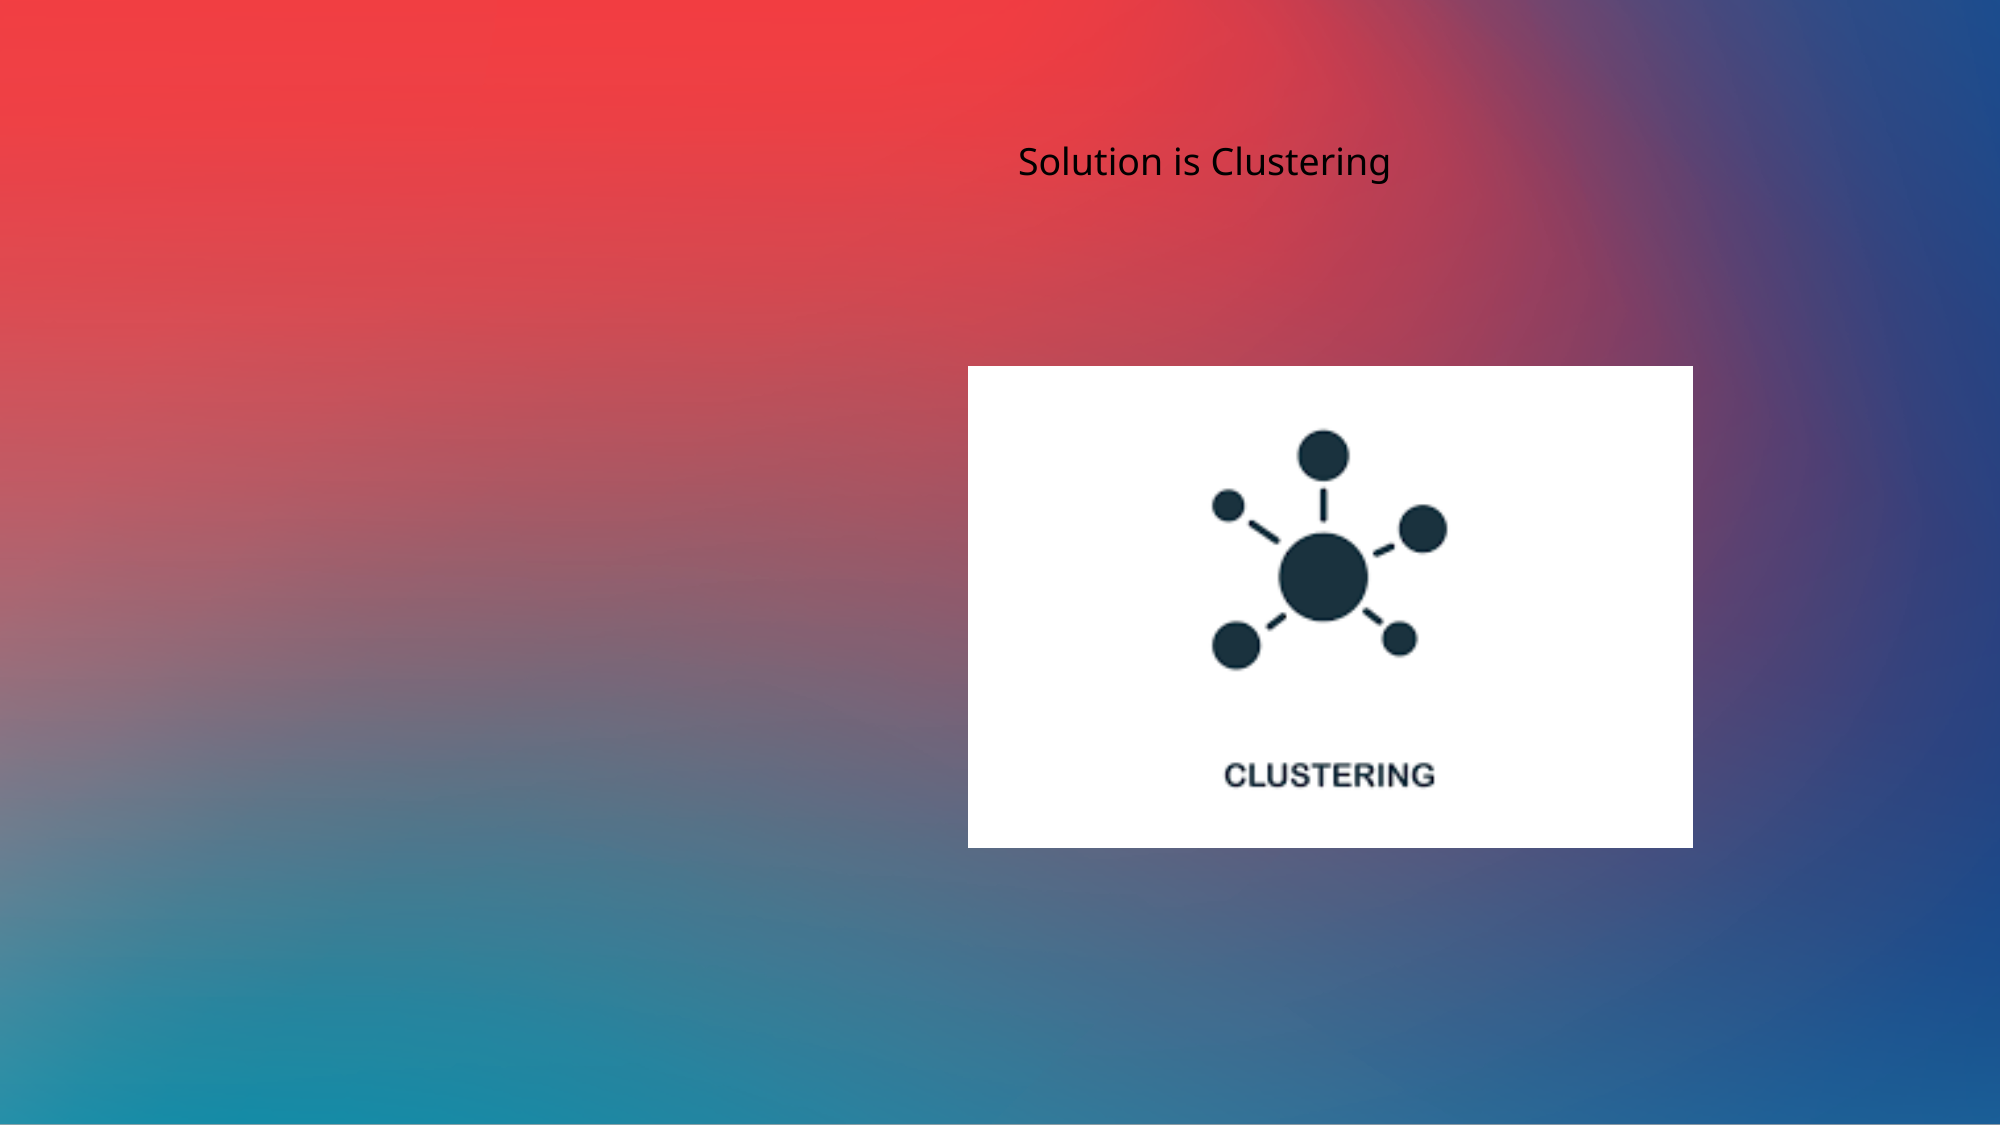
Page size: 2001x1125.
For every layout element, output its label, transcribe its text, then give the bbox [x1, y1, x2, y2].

title Solution is Clustering [1018, 122, 1869, 199]
picture [0, 0, 2000, 1125]
